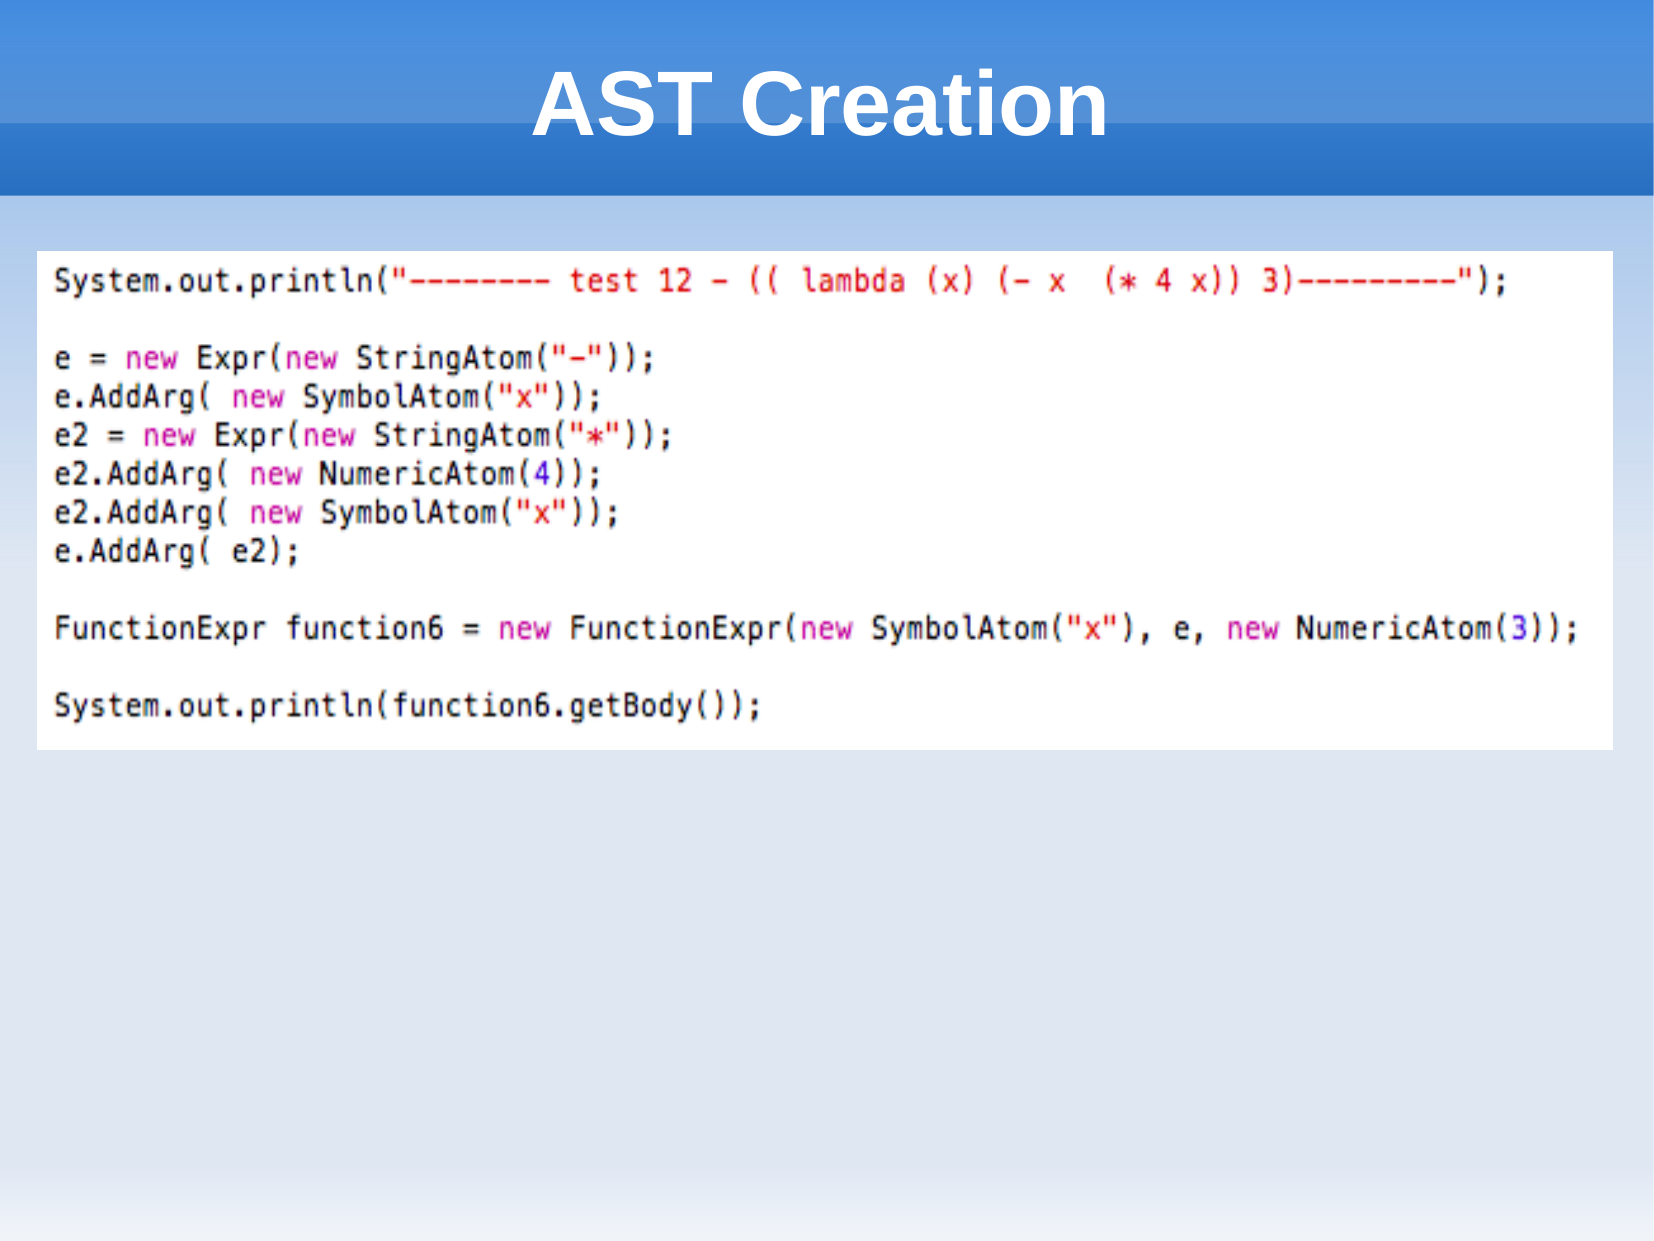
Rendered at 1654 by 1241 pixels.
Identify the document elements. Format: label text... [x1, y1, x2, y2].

title AST Creation [76, 7, 1565, 200]
picture [0, 0, 1654, 1241]
